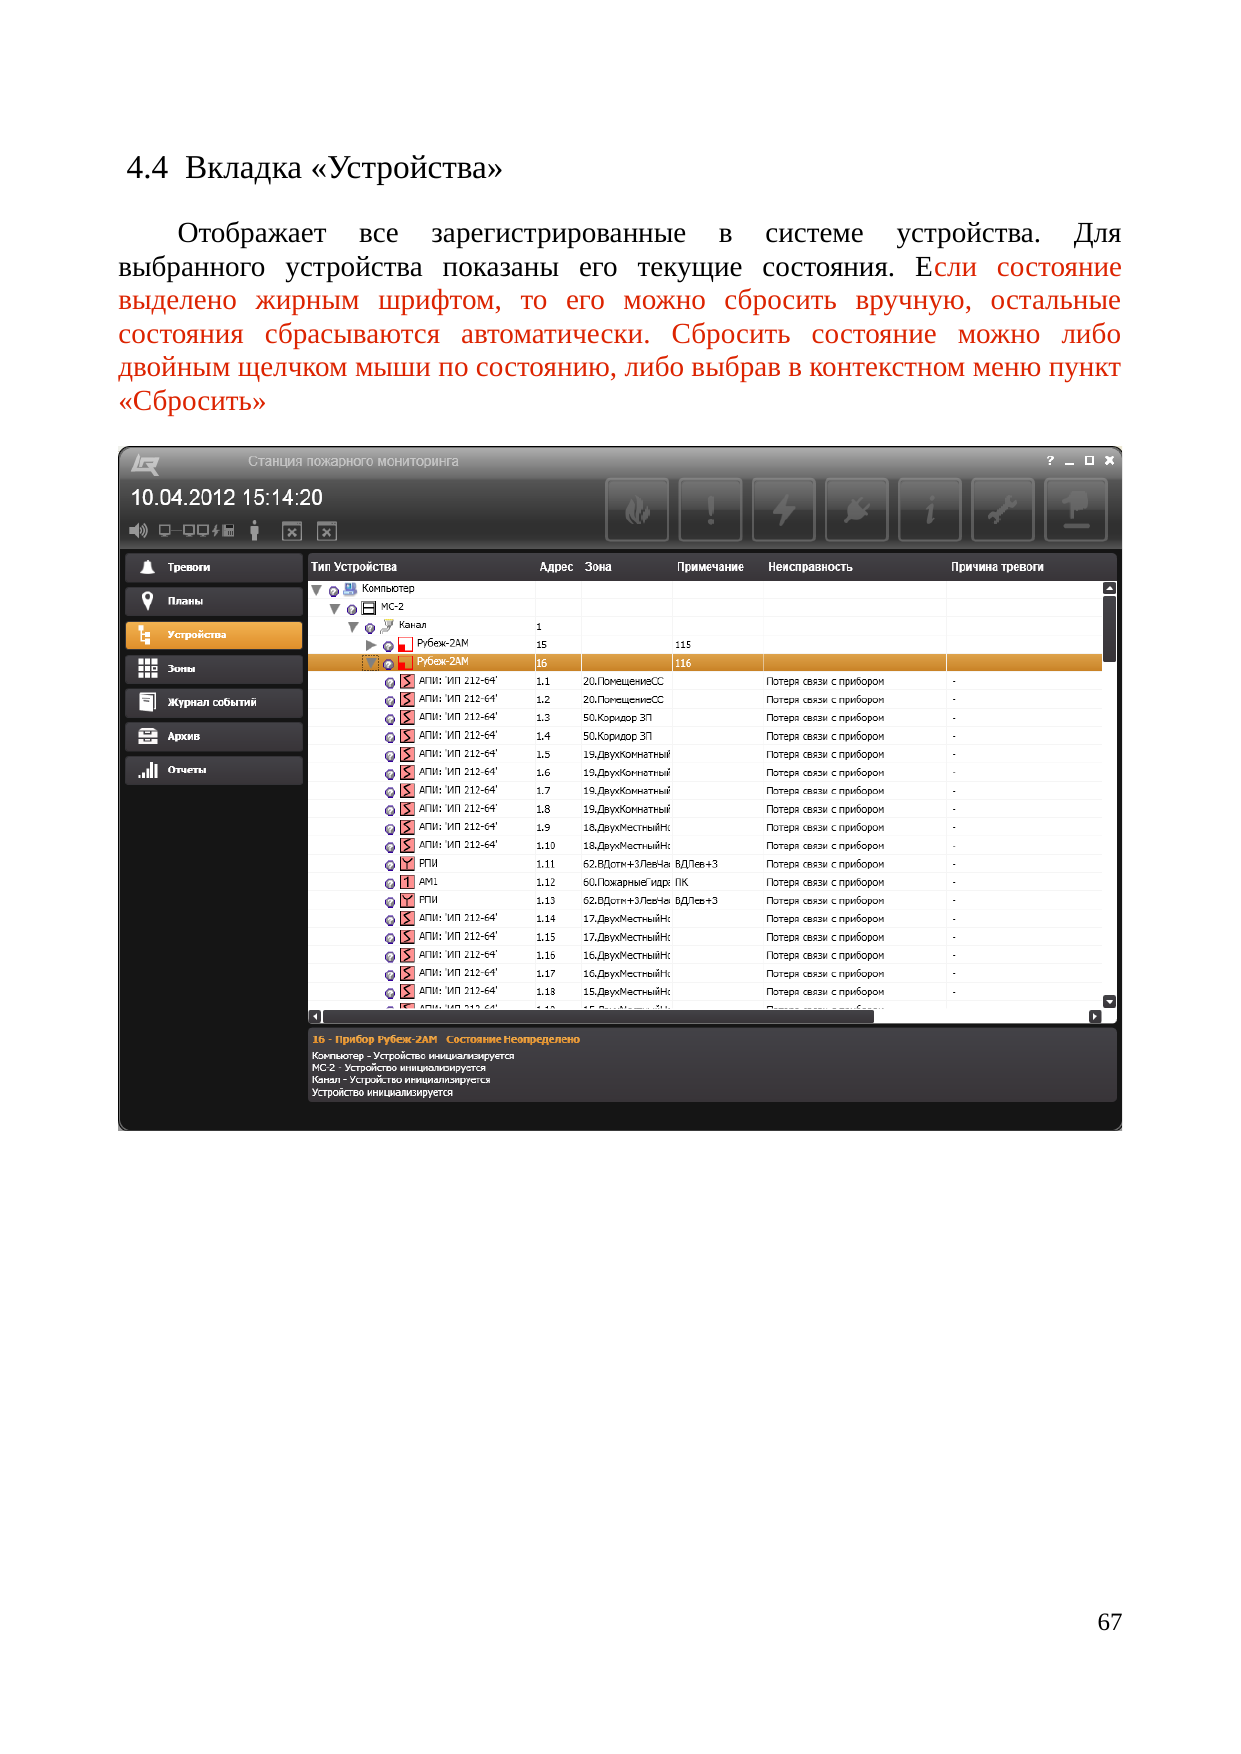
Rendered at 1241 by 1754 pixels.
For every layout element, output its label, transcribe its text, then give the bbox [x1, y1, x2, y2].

picture [118, 446, 1123, 1131]
subtitle Вкладка «Устройства» [118, 148, 1122, 186]
text Отображает все зарегистрированные в системе устройства. Для выбранного устройства показаны его текущие состояния. Если состояние выделено жирным шрифтом, то его можно сбросить вручную, остальные состояния сбрасываются автоматически. Сбросить состояние можно либо двойным щелчком мыши по состоянию, либо выбрав в контекстном меню пункт «Сбросить» [118, 215, 1122, 417]
